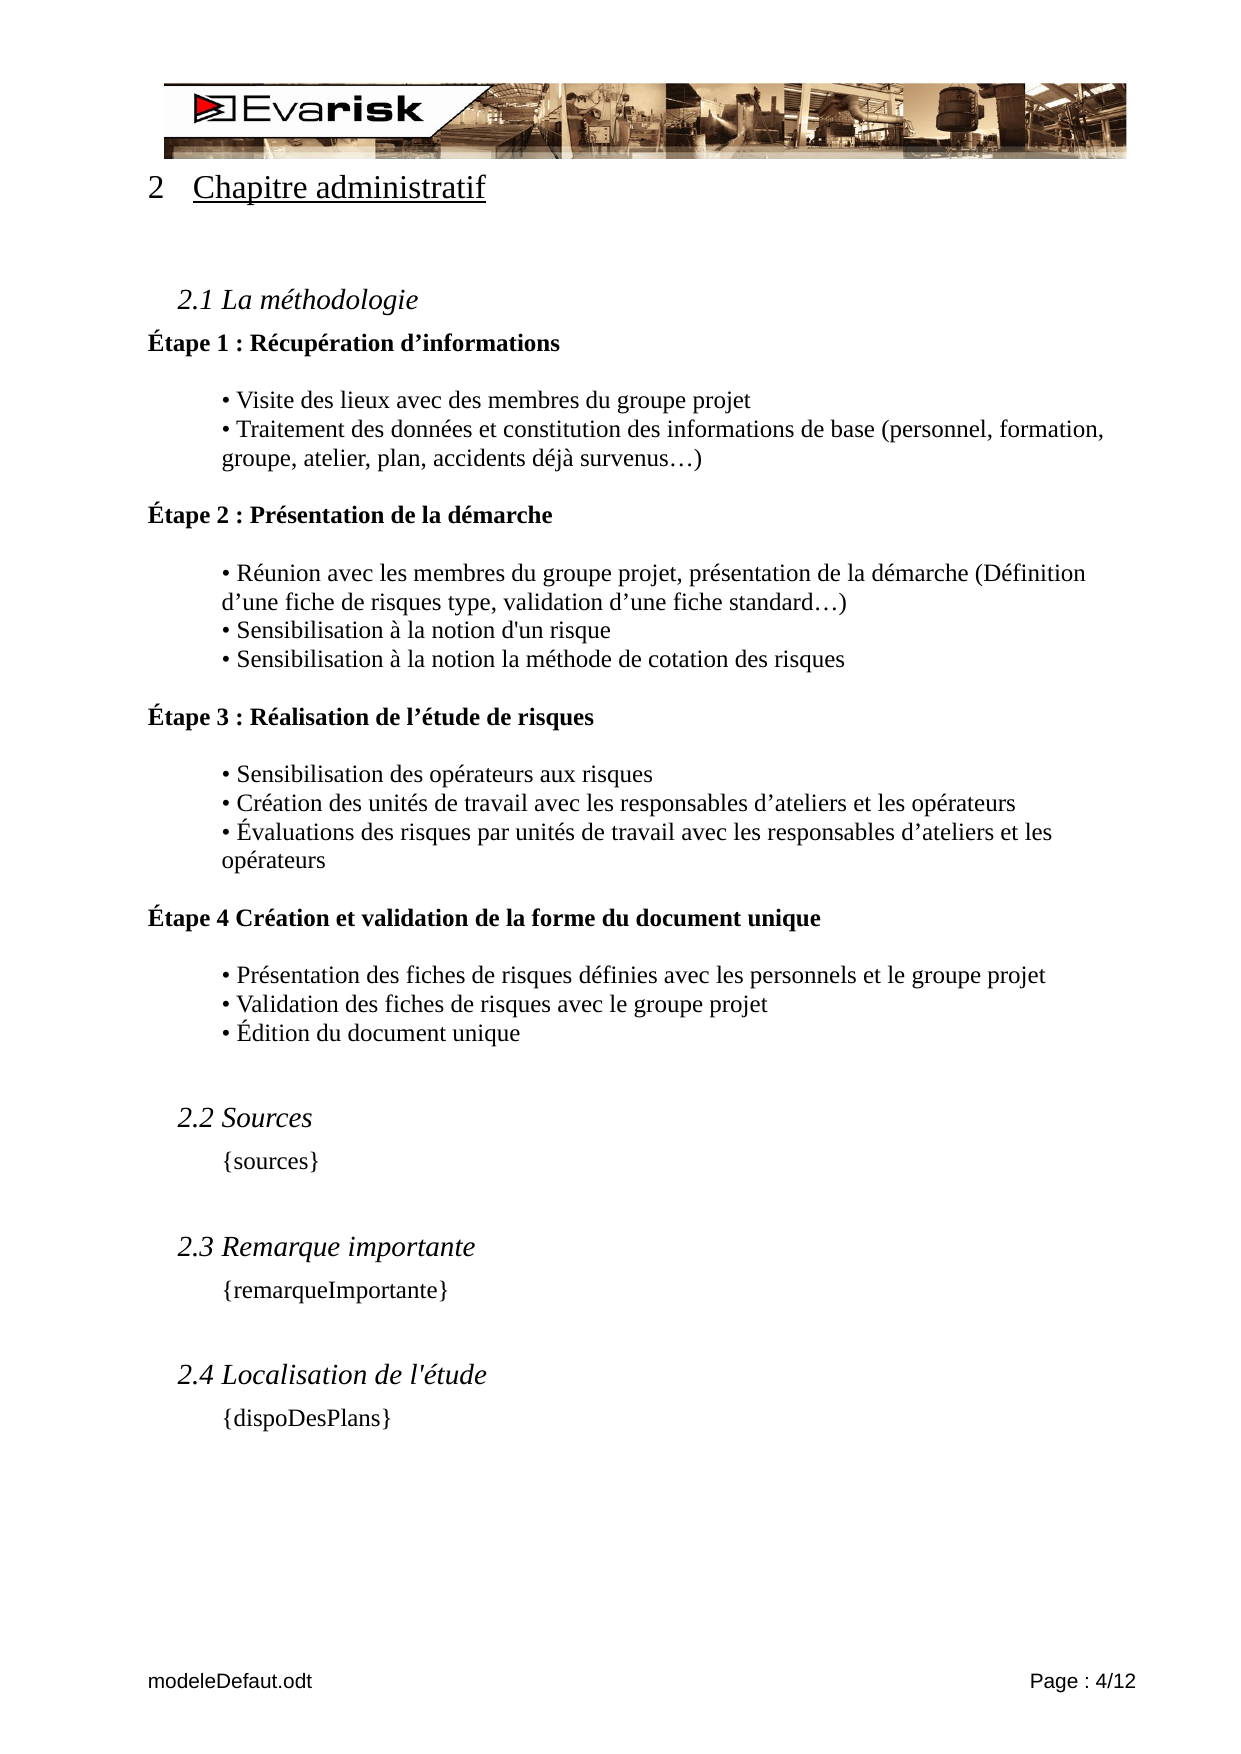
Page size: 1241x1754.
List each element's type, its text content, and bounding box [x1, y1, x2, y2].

text {sources} [148, 1146, 1137, 1175]
subtitle Localisation de l'étude [177, 1357, 1137, 1391]
text • Sensibilisation à la notion d'un risque [221, 615, 1137, 644]
text • Sensibilisation à la notion la méthode de cotation des risques [221, 644, 1137, 673]
subtitle Chapitre administratif [148, 168, 1137, 206]
text Étape 1 : Récupération d’informations [148, 328, 1137, 357]
text {remarqueImportante} [148, 1275, 1137, 1304]
text • Évaluations des risques par unités de travail avec les responsables d’ateliers et les opérateurs [221, 817, 1137, 874]
subtitle Remarque importante [177, 1229, 1137, 1262]
text • Sensibilisation des opérateurs aux risques [221, 759, 1137, 788]
text • Visite des lieux avec des membres du groupe projet [221, 385, 1137, 414]
text {dispoDesPlans} [148, 1403, 1137, 1432]
subtitle Sources [177, 1100, 1137, 1134]
text • Traitement des données et constitution des informations de base (personnel, formation, groupe, atelier, plan, accidents déjà survenus…) [221, 414, 1137, 472]
subtitle La méthodologie [177, 282, 1137, 315]
text • Édition du document unique [221, 1018, 1137, 1047]
text Étape 3 : Réalisation de l’étude de risques [148, 702, 1137, 730]
text Étape 2 : Présentation de la démarche [148, 500, 1137, 529]
text Étape 4 Création et validation de la forme du document unique [148, 903, 1137, 932]
text • Présentation des fiches de risques définies avec les personnels et le groupe projet [221, 960, 1137, 989]
text • Création des unités de travail avec les responsables d’ateliers et les opérateurs [221, 788, 1137, 817]
text • Réunion avec les membres du groupe projet, présentation de la démarche (Définition d’une fiche de risques type, validation d’une fiche standard…) [221, 558, 1137, 615]
text • Validation des fiches de risques avec le groupe projet [221, 989, 1137, 1018]
